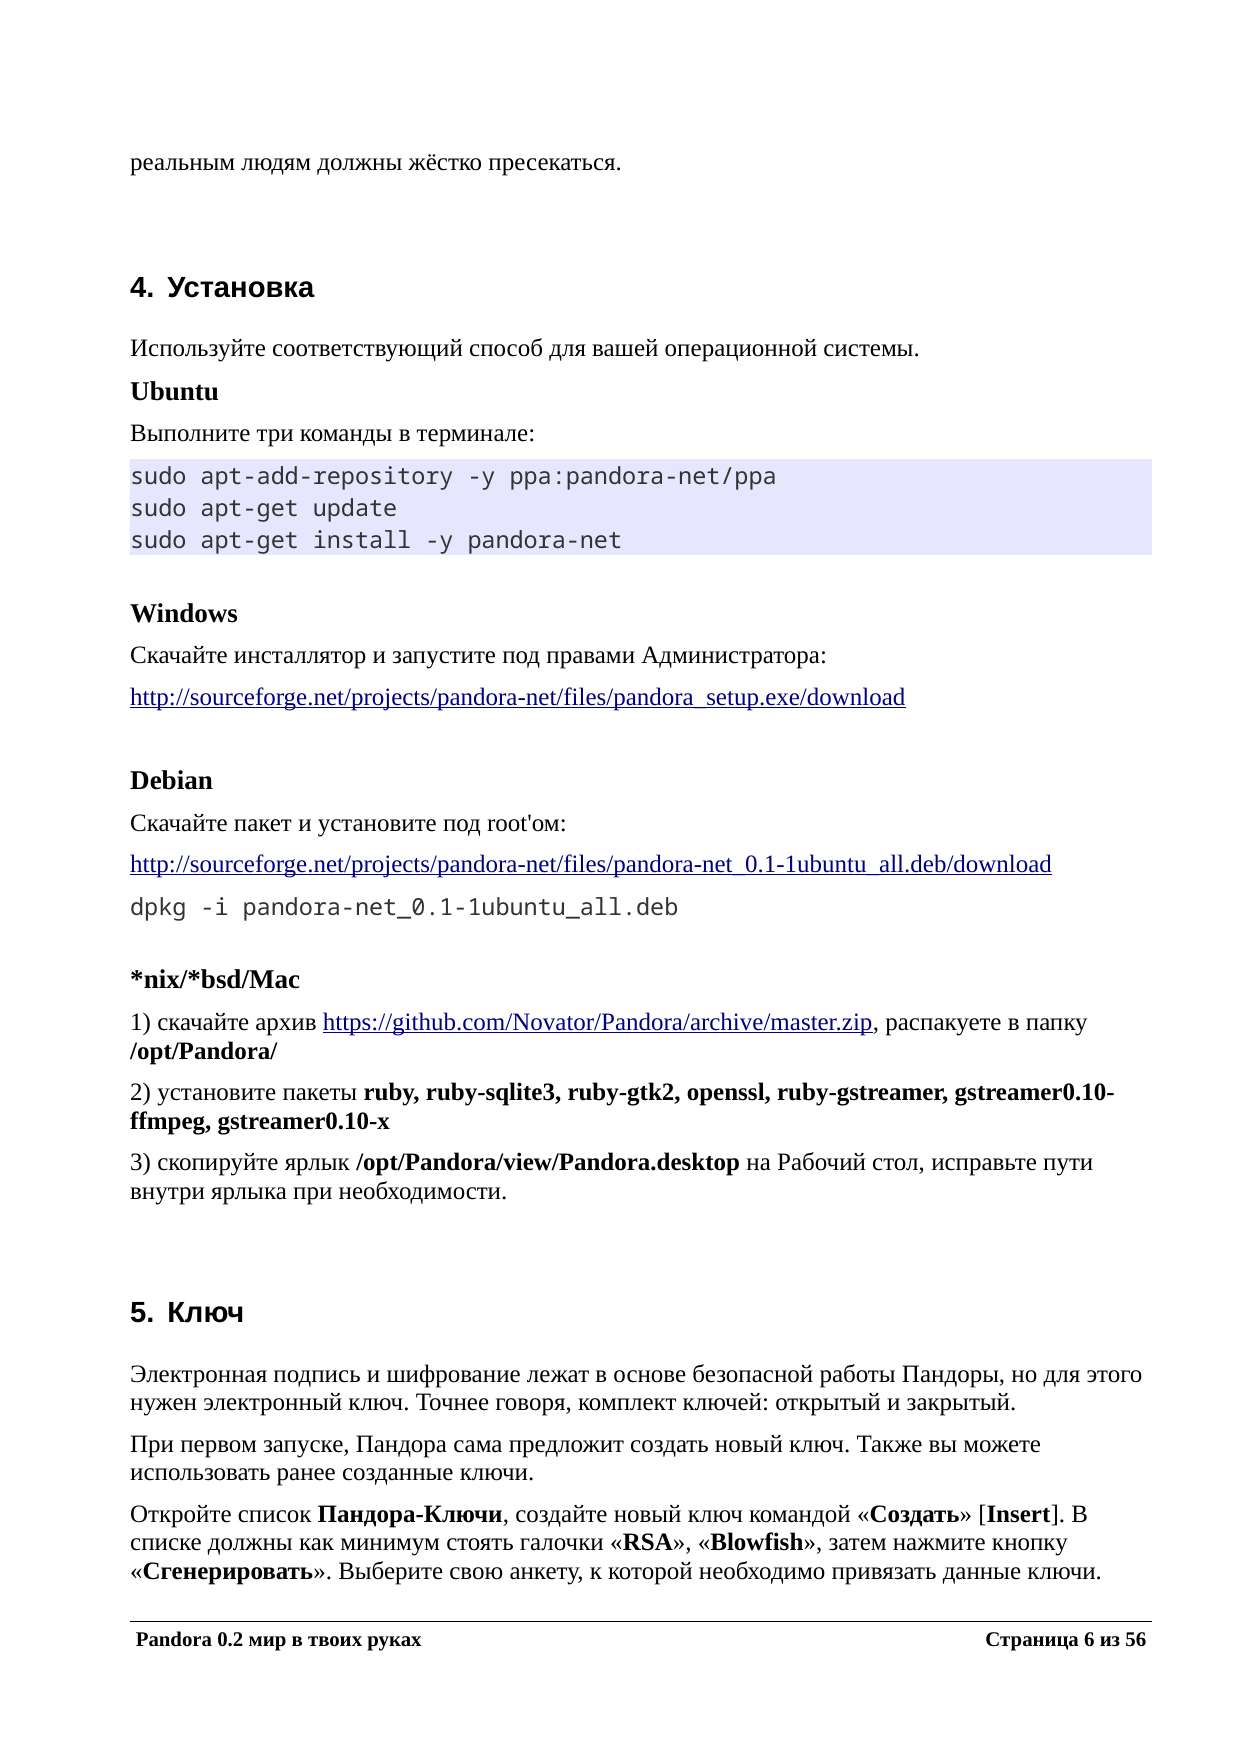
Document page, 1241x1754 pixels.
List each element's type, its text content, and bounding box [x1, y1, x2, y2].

text sudo apt-add-repository -y ppa:pandora-net/ppa [130, 459, 1152, 491]
text Windows [130, 597, 1152, 628]
text sudo apt-get update [130, 491, 1152, 523]
text При первом запуске, Пандора сама предложит создать новый ключ. Также вы можете использовать ранее созданные ключи. [130, 1429, 1152, 1486]
subtitle Установка [130, 270, 1152, 303]
text *nix/*bsd/Mac [130, 963, 1152, 994]
text http://sourceforge.net/projects/pandora-net/files/pandora_setup.exe/download [130, 682, 1152, 710]
text sudo apt-get install -y pandora-net [130, 523, 1152, 555]
text Ubuntu [130, 374, 1152, 406]
text Откройте список Пандора-Ключи, создайте новый ключ командой «Создать» [Insert]. В списке должны как минимум стоять галочки «RSA», «Blowfish», затем нажмите кнопку «Сгенерировать». Выберите свою анкету, к которой необходимо привязать данные ключи. [130, 1499, 1152, 1585]
text dpkg -i pandora-net_0.1-1ubuntu_all.deb [130, 890, 1152, 922]
text Debian [130, 764, 1152, 795]
subtitle Ключ [130, 1295, 1152, 1328]
text Выполните три команды в терминале: [130, 418, 1152, 447]
text Скачайте пакет и установите под root'ом: [130, 808, 1152, 836]
text 1) скачайте архив https://github.com/Novator/Pandora/archive/master.zip, распакуете в папку /opt/Pandora/ [130, 1007, 1152, 1064]
text Электронная подпись и шифрование лежат в основе безопасной работы Пандоры, но для этого нужен электронный ключ. Точнее говоря, комплект ключей: открытый и закрытый. [130, 1359, 1152, 1416]
list реальным людям должны жёстко пресекаться. [130, 147, 1152, 176]
text 3) скопируйте ярлык /opt/Pandora/view/Pandora.desktop на Рабочий стол, исправьте пути внутри ярлыка при необходимости. [130, 1147, 1152, 1204]
text 2) установите пакеты ruby, ruby-sqlite3, ruby-gtk2, openssl, ruby-gstreamer, gstreamer0.10-ffmpeg, gstreamer0.10-x [130, 1077, 1152, 1134]
text Скачайте инсталлятор и запустите под правами Администратора: [130, 640, 1152, 669]
text http://sourceforge.net/projects/pandora-net/files/pandora-net_0.1-1ubuntu_all.deb/download [130, 849, 1152, 878]
text Используйте соответствующий способ для вашей операционной системы. [130, 333, 1152, 362]
